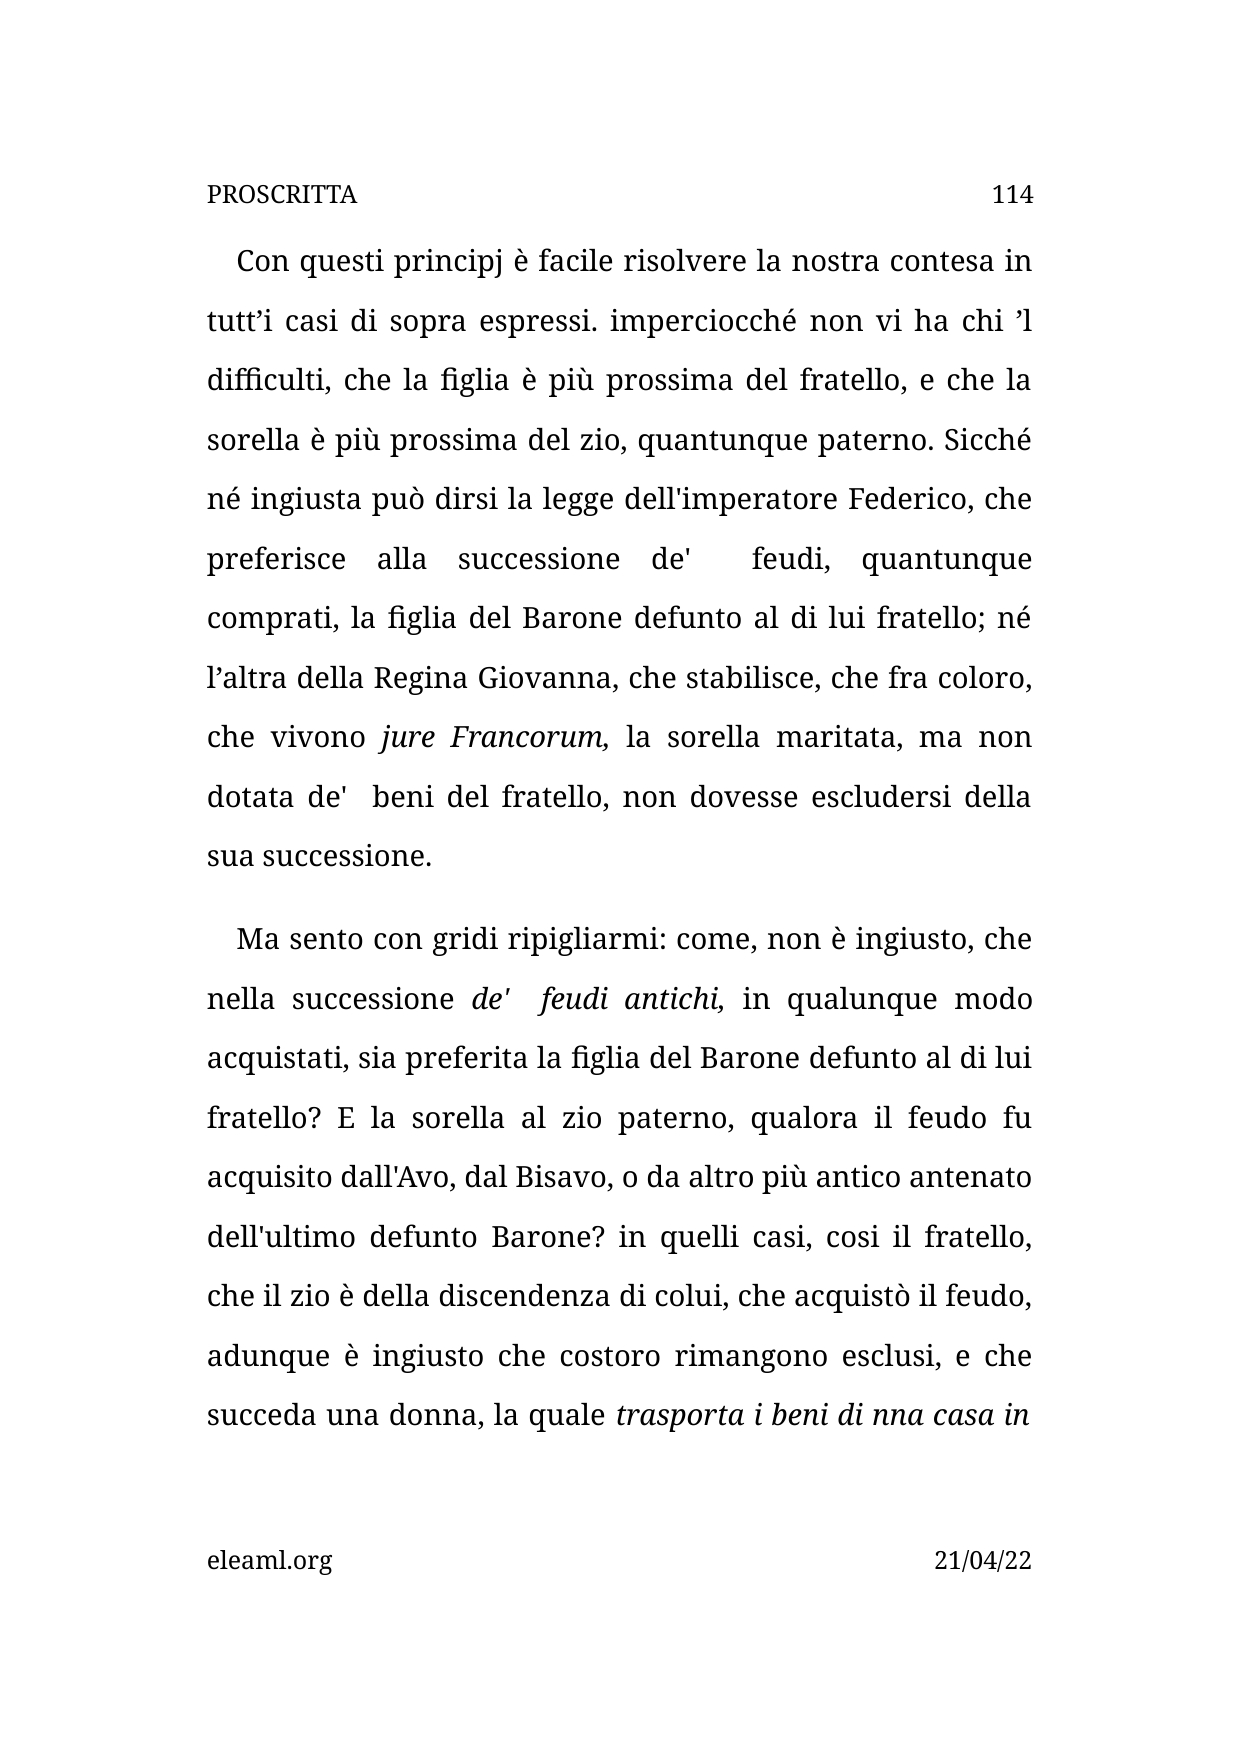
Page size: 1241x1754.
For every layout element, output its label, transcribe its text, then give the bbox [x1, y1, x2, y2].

text Con questi principj è facile risolvere la nostra contesa in tutt’i casi di sopra espressi. imperciocché non vi ha chi ’l difficulti, che la figlia è più prossima del fratello, e che la sorella è più prossima del zio, quantunque paterno. Sicché né ingiusta può dirsi la legge dell'imperatore Federico, che preferisce alla successione de' feudi, quantunque comprati, la figlia del Barone defunto al di lui fratello; né l’altra della Regina Giovanna, che stabilisce, che fra coloro, che vivono jure Francorum, la sorella maritata, ma non dotata de' beni del fratello, non dovesse escludersi della sua successione. [207, 241, 1033, 875]
text Ma sento con gridi ripigliarmi: come, non è ingiusto, che nella successione de' feudi antichi, in qualunque modo acquistati, sia preferita la figlia del Barone defunto al di lui fratello? E la sorella al zio paterno, qualora il feudo fu acquisito dall'Avo, dal Bisavo, o da altro più antico antenato dell'ultimo defunto Barone? in quelli casi, cosi il fratello, che il zio è della discendenza di colui, che acquistò il feudo, adunque è ingiusto che costoro rimangono esclusi, e che succeda una donna, la quale trasporta i beni di nna casa in [207, 918, 1033, 1434]
